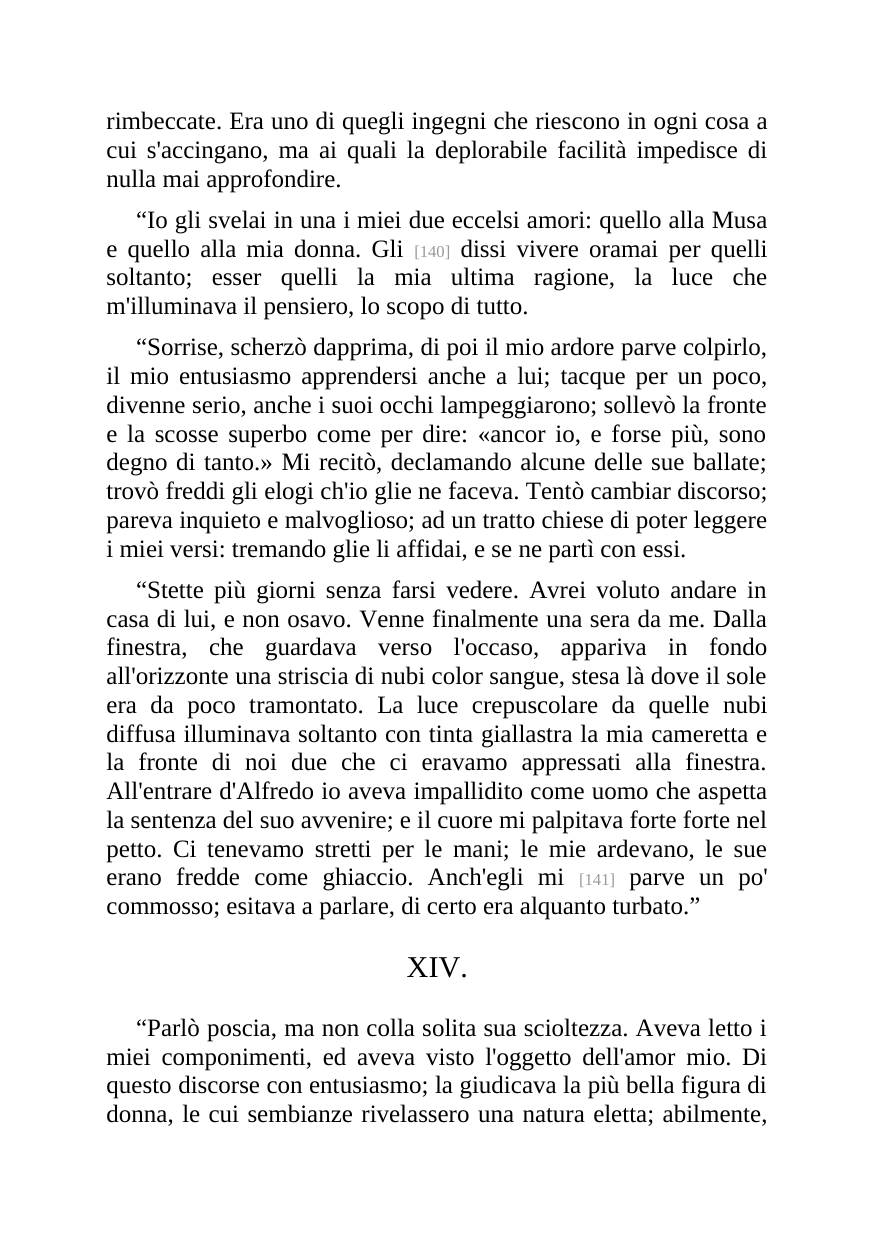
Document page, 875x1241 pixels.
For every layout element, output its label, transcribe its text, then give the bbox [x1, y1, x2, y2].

text “Stette più giorni senza farsi vedere. Avrei voluto andare in casa di lui, e non osavo. Venne finalmente una sera da me. Dalla finestra, che guardava verso l'occaso, appariva in fondo all'orizzonte una striscia di nubi color sangue, stesa là dove il sole era da poco tramontato. La luce crepuscolare da quelle nubi diffusa illuminava soltanto con tinta giallastra la mia cameretta e la fronte di noi due che ci eravamo appressati alla finestra. All'entrare d'Alfredo io aveva impallidito come uomo che aspetta la sentenza del suo avvenire; e il cuore mi palpitava forte forte nel petto. Ci tenevamo stretti per le mani; le mie ardevano, le sue erano fredde come ghiaccio. Anch'egli mi [141] parve un po' commosso; esitava a parlare, di certo era alquanto turbato.” [106, 575, 768, 920]
text “Sorrise, scherzò dapprima, di poi il mio ardore parve colpirlo, il mio entusiasmo apprendersi anche a lui; tacque per un poco, divenne serio, anche i suoi occhi lampeggiarono; sollevò la fronte e la scosse superbo come per dire: «ancor io, e forse più, sono degno di tanto.» Mi recitò, declamando alcune delle sue ballate; trovò freddi gli elogi ch'io glie ne faceva. Tentò cambiar discorso; pareva inquieto e malvoglioso; ad un tratto chiese di poter leggere i miei versi: tremando glie li affidai, e se ne partì con essi. [106, 332, 768, 562]
text “Io gli svelai in una i miei due eccelsi amori: quello alla Musa e quello alla mia donna. Gli [140] dissi vivere oramai per quelli soltanto; esser quelli la mia ultima ragione, la luce che m'illuminava il pensiero, lo scopo di tutto. [106, 205, 768, 320]
text “Parlò poscia, ma non colla solita sua scioltezza. Aveva letto i miei componimenti, ed aveva visto l'oggetto dell'amor mio. Di questo discorse con entusiasmo; la giudicava la più bella figura di donna, le cui sembianze rivelassero una natura eletta; abilmente, [106, 1013, 768, 1128]
subtitle XIV. [106, 949, 768, 984]
text rimbeccate. Era uno di quegli ingegni che riescono in ogni cosa a cui s'accingano, ma ai quali la deplorabile facilità impedisce di nulla mai approfondire. [106, 106, 768, 192]
